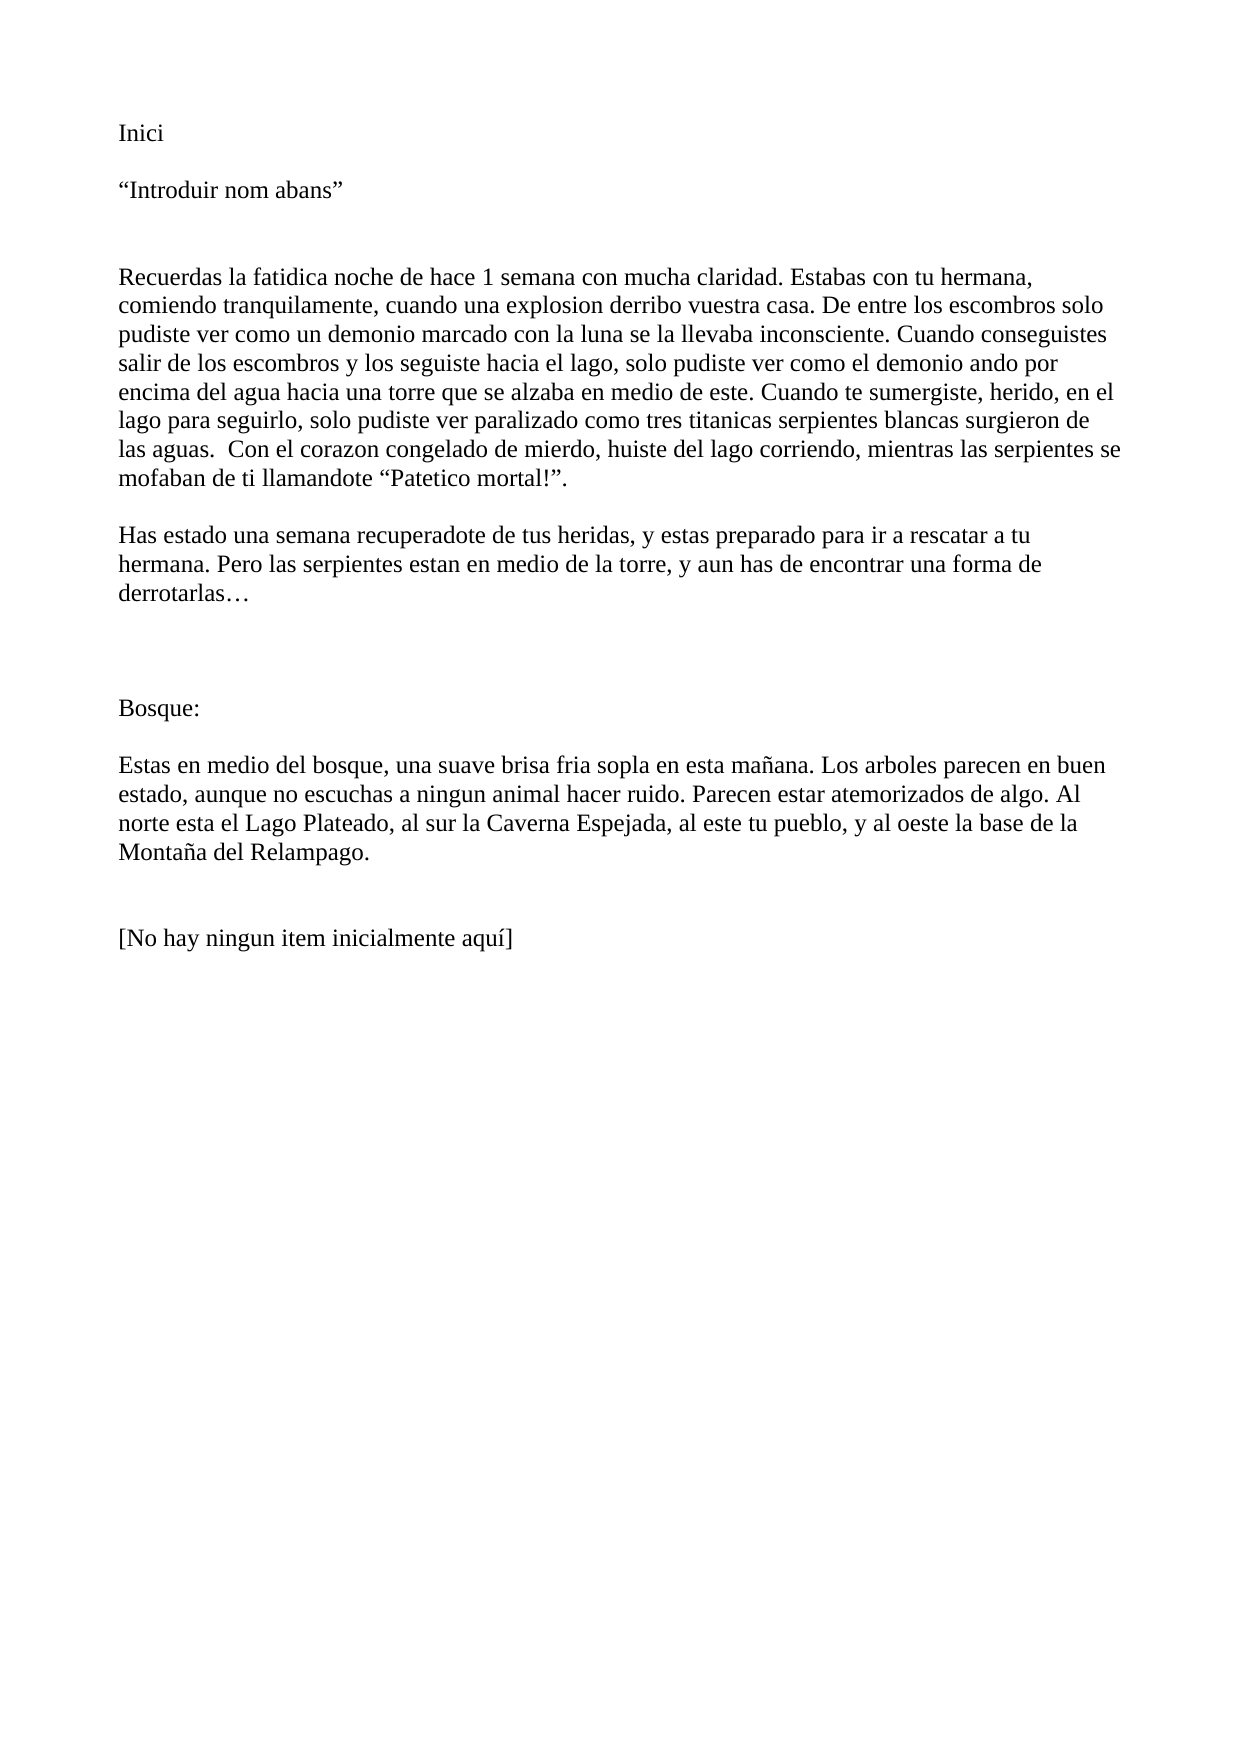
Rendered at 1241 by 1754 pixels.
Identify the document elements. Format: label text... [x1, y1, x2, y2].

text Inici [118, 118, 1122, 147]
text Has estado una semana recuperadote de tus heridas, y estas preparado para ir a rescatar a tu hermana. Pero las serpientes estan en medio de la torre, y aun has de encontrar una forma de derrotarlas… [118, 521, 1122, 607]
text Bosque: [118, 693, 1122, 722]
text “Introduir nom abans” [118, 176, 1122, 204]
text Estas en medio del bosque, una suave brisa fria sopla en esta mañana. Los arboles parecen en buen estado, aunque no escuchas a ningun animal hacer ruido. Parecen estar atemorizados de algo. Al norte esta el Lago Plateado, al sur la Caverna Espejada, al este tu pueblo, y al oeste la base de la Montaña del Relampago. [118, 751, 1122, 866]
text Recuerdas la fatidica noche de hace 1 semana con mucha claridad. Estabas con tu hermana, comiendo tranquilamente, cuando una explosion derribo vuestra casa. De entre los escombros solo pudiste ver como un demonio marcado con la luna se la llevaba inconsciente. Cuando conseguistes salir de los escombros y los seguiste hacia el lago, solo pudiste ver como el demonio ando por encima del agua hacia una torre que se alzaba en medio de este. Cuando te sumergiste, herido, en el lago para seguirlo, solo pudiste ver paralizado como tres titanicas serpientes blancas surgieron de las aguas. Con el corazon congelado de mierdo, huiste del lago corriendo, mientras las serpientes se mofaban de ti llamandote “Patetico mortal!”. [118, 262, 1122, 492]
text [No hay ningun item inicialmente aquí] [118, 923, 1122, 952]
